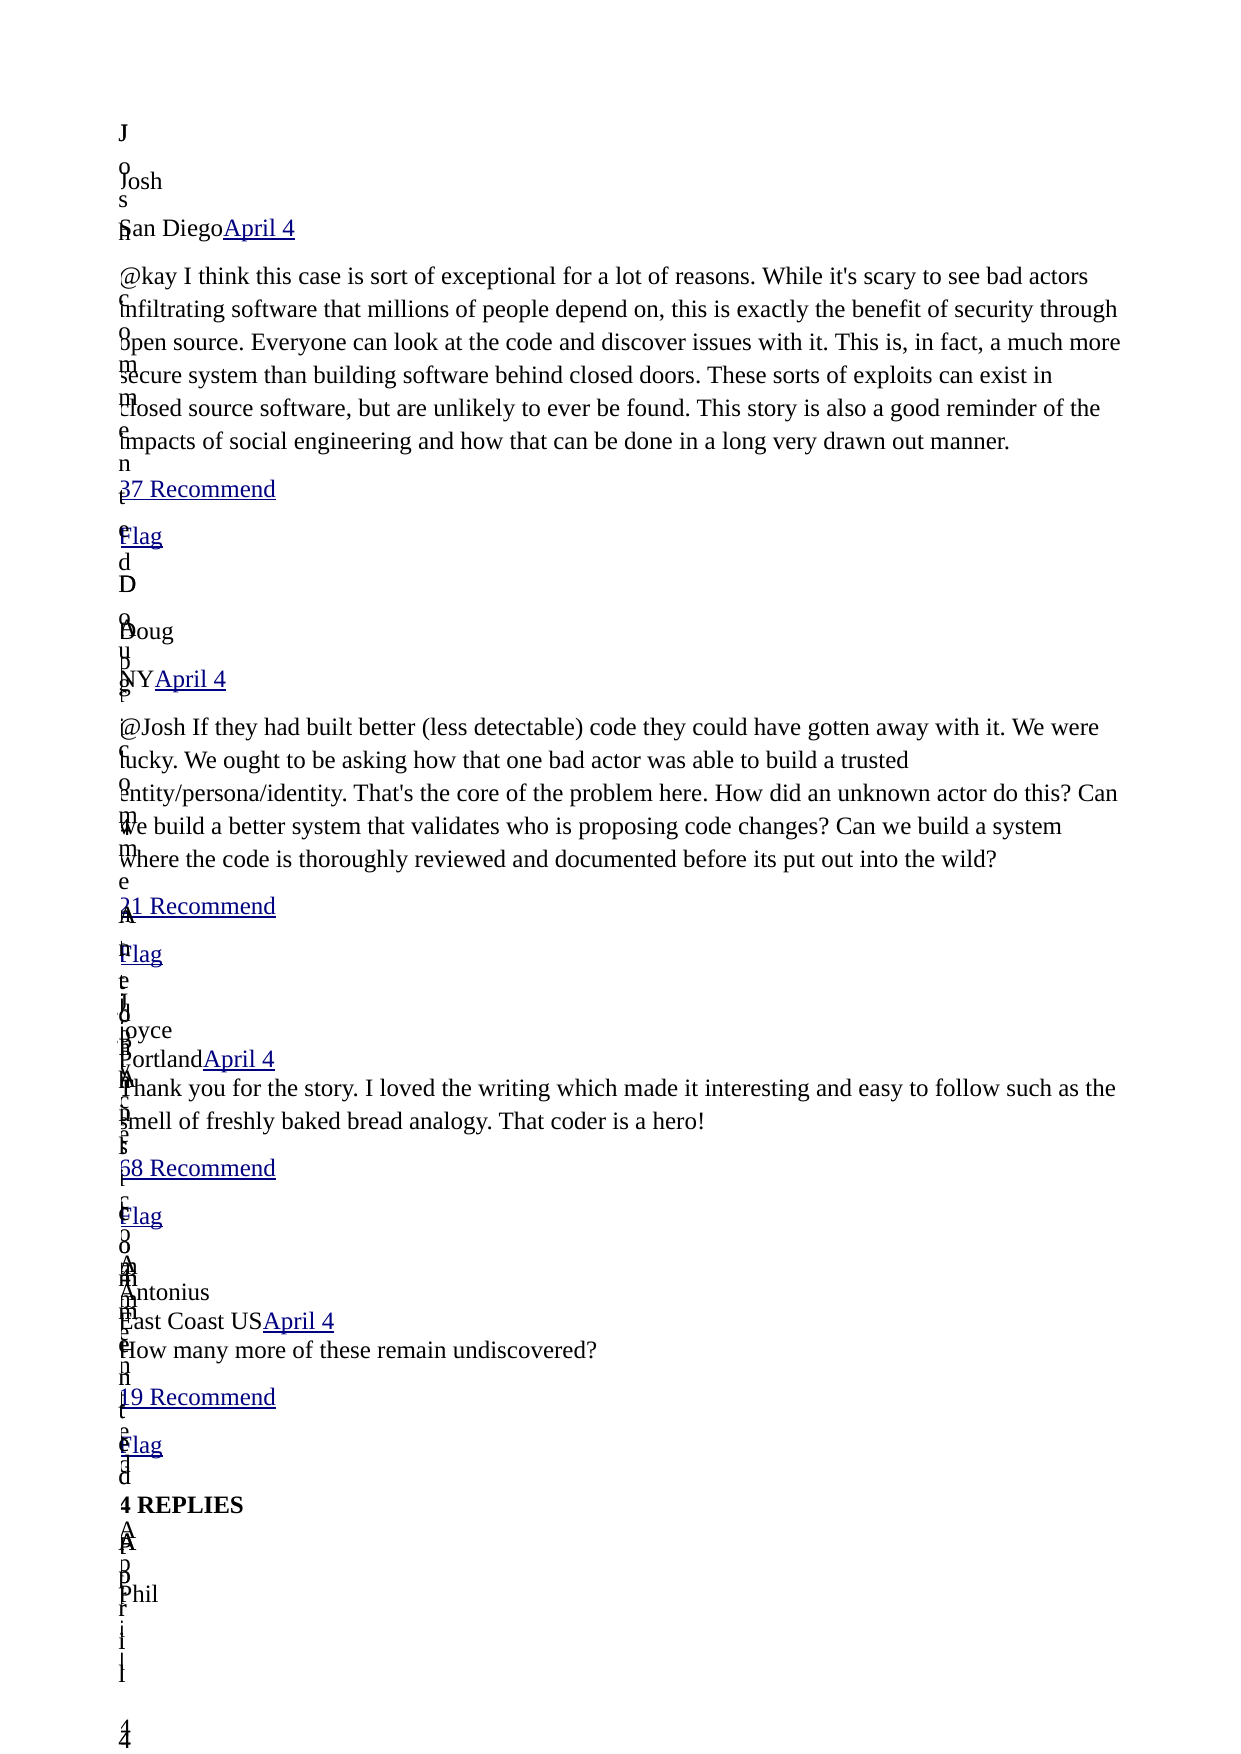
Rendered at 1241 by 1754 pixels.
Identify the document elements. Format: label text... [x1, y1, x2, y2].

text How many more of these remain undiscovered? [121, 1335, 1122, 1364]
text Thank you for the story. I loved the writing which made it interesting and easy to follow such as the smell of freshly baked bread analogy. That coder is a hero! [121, 1073, 1122, 1134]
text J [121, 987, 1122, 1015]
text joyce [121, 1015, 1122, 1044]
text D [121, 569, 1122, 598]
text 68 Recommend [121, 1153, 1122, 1182]
text Antonius [129, 1277, 1122, 1306]
text 19 Recommend [121, 1382, 1122, 1411]
text East Coast USApril 4 [121, 1306, 1122, 1335]
text Josh [121, 166, 1122, 194]
text Flag [121, 1430, 1122, 1459]
text @kay I think this case is sort of exceptional for a lot of reasons. While it's scary to see bad actors infiltrating software that millions of people depend on, this is exactly the benefit of security through open source. Everyone can look at the code and discover issues with it. This is, in fact, a much more secure system than building software behind closed doors. These sorts of exploits can exist in closed source software, but are unlikely to ever be found. This story is also a good reminder of the impacts of social engineering and how that can be done in a long very drawn out manner. [121, 261, 1122, 455]
text Flag [121, 521, 1122, 550]
text Doug [121, 616, 1122, 645]
text 21 Recommend [121, 891, 1122, 920]
text J [121, 118, 1122, 147]
text Flag [121, 939, 1122, 968]
text P [121, 1531, 1122, 1560]
text Phil [121, 1579, 1122, 1608]
text 37 Recommend [121, 474, 1122, 502]
text A [121, 1249, 1122, 1277]
text @Josh If they had built better (less detectable) code they could have gotten away with it. We were lucky. We ought to be asking how that one bad actor was able to build a trusted entity/persona/identity. That's the core of the problem here. How did an unknown actor do this? Can we build a better system that validates who is proposing code changes? Can we build a system where the code is thoroughly reviewed and documented before its put out into the wild? [121, 712, 1122, 872]
text NYApril 4 [121, 664, 1122, 693]
subtitle 4 REPLIES [121, 1490, 1122, 1519]
text San DiegoApril 4 [121, 213, 1122, 242]
text PortlandApril 4 [123, 1044, 1122, 1073]
text Flag [121, 1201, 1122, 1230]
